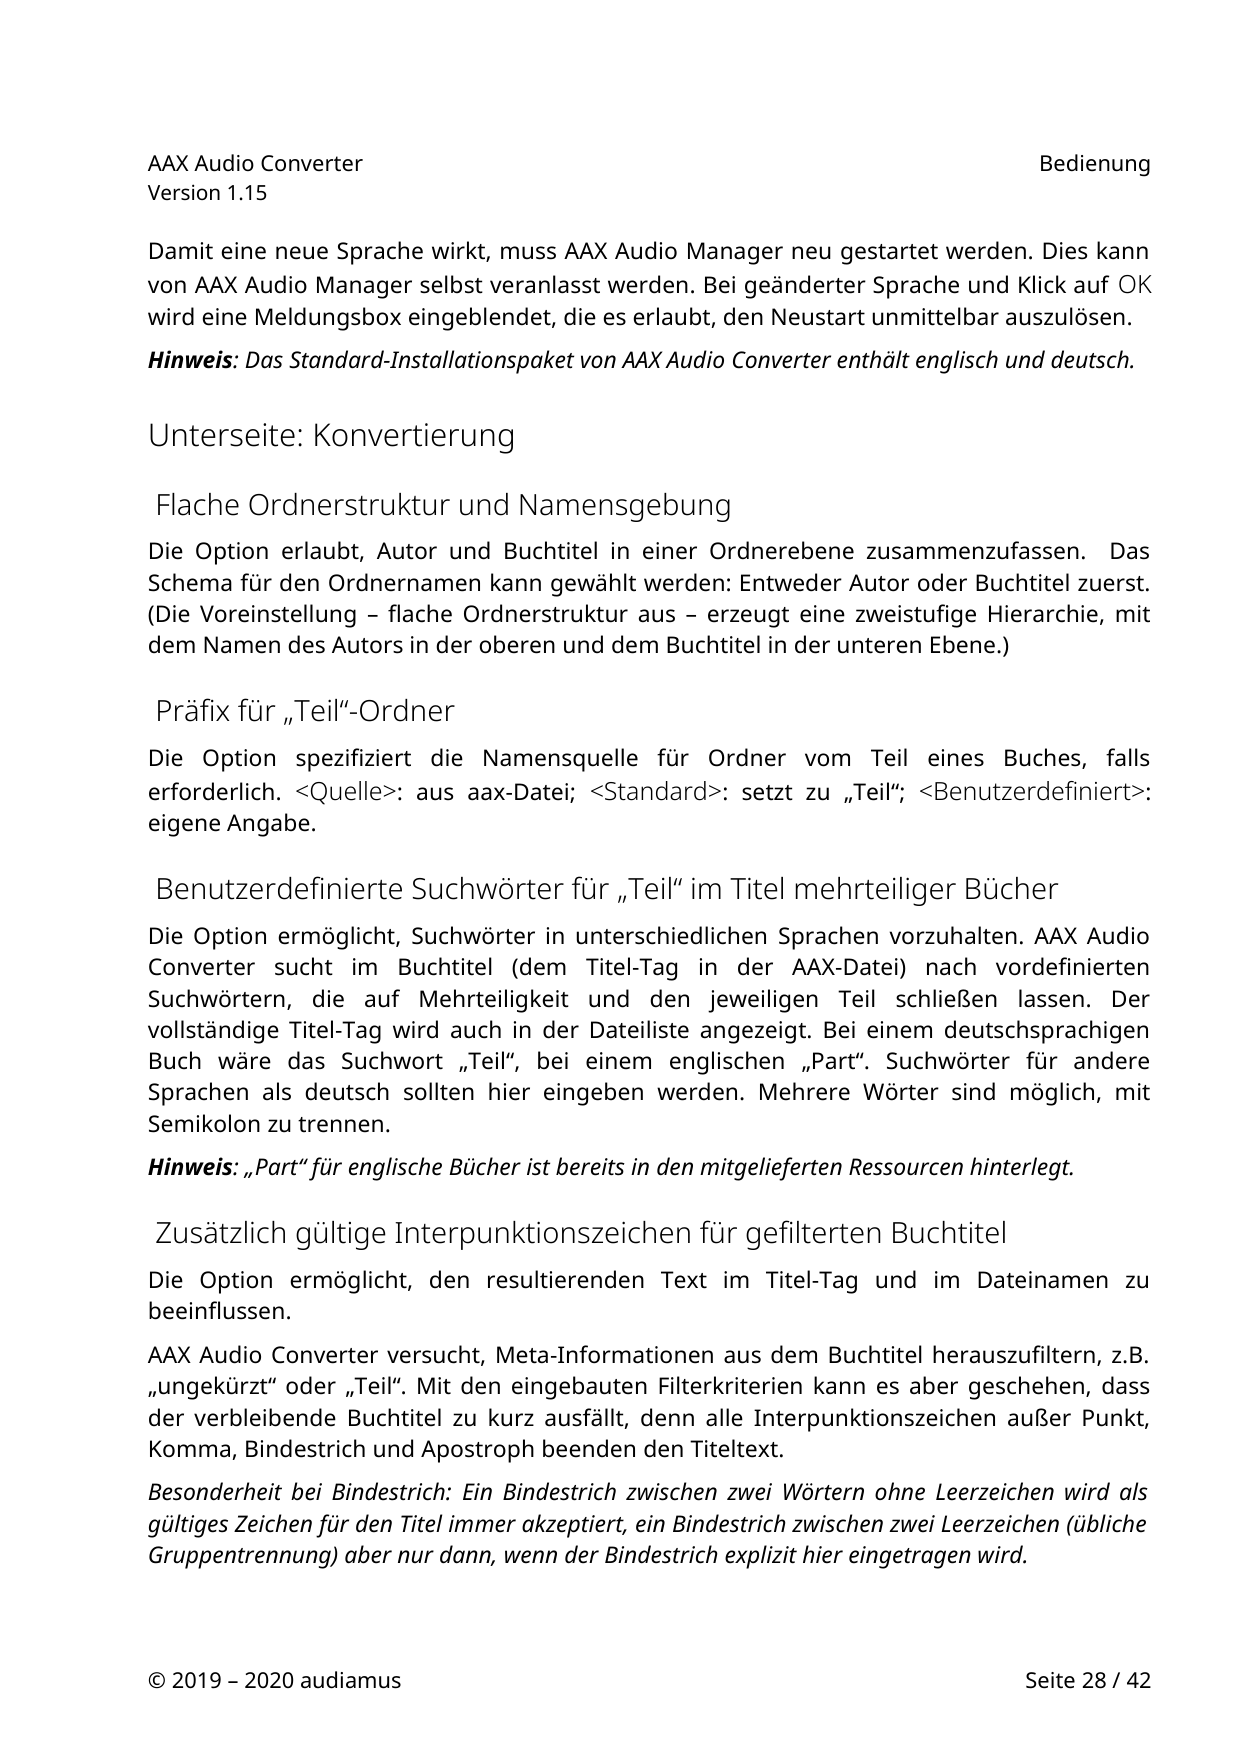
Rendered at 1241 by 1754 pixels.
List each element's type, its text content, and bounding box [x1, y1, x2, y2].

subtitle Flache Ordnerstruktur und Namensgebung [148, 484, 1152, 523]
text AAX Audio Converter versucht, Meta-Informationen aus dem Buchtitel herauszufiltern, z.B. „ungekürzt“ oder „Teil“. Mit den eingebauten Filterkriterien kann es aber geschehen, dass der verbleibende Buchtitel zu kurz ausfällt, denn alle Interpunktionszeichen außer Punkt, Komma, Bindestrich und Apostroph beenden den Titeltext. [148, 1339, 1152, 1464]
subtitle Zusätzlich gültige Interpunktionszeichen für gefilterten Buchtitel [148, 1212, 1152, 1252]
text Hinweis: „Part“ für englische Bücher ist bereits in den mitgelieferten Ressourcen hinterlegt. [148, 1151, 1152, 1182]
subtitle Unterseite: Konvertierung [148, 413, 1152, 455]
subtitle Benutzerdefinierte Suchwörter für „Teil“ im Titel mehrteiliger Bücher [148, 868, 1152, 908]
text Hinweis: Das Standard-Installationspaket von AAX Audio Converter enthält englisch und deutsch. [148, 344, 1152, 375]
text Die Option ermöglicht, den resultierenden Text im Titel-Tag und im Dateinamen zu beeinflussen. [148, 1264, 1152, 1327]
text Die Option ermöglicht, Suchwörter in unterschiedlichen Sprachen vorzuhalten. AAX Audio Converter sucht im Buchtitel (dem Titel-Tag in der AAX-Datei) nach vordefinierten Suchwörtern, die auf Mehrteiligkeit und den jeweiligen Teil schließen lassen. Der vollständige Titel-Tag wird auch in der Dateiliste angezeigt. Bei einem deutschsprachigen Buch wäre das Suchwort „Teil“, bei einem englischen „Part“. Suchwörter für andere Sprachen als deutsch sollten hier eingeben werden. Mehrere Wörter sind möglich, mit Semikolon zu trennen. [148, 920, 1152, 1139]
text Die Option erlaubt, Autor und Buchtitel in einer Ordnerebene zusammenzufassen. Das Schema für den Ordnernamen kann gewählt werden: Entweder Autor oder Buchtitel zuerst. (Die Voreinstellung – flache Ordnerstruktur aus – erzeugt eine zweistufige Hierarchie, mit dem Namen des Autors in der oberen und dem Buchtitel in der unteren Ebene.) [148, 535, 1152, 660]
text Besonderheit bei Bindestrich: Ein Bindestrich zwischen zwei Wörtern ohne Leerzeichen wird als gültiges Zeichen für den Titel immer akzeptiert, ein Bindestrich zwischen zwei Leerzeichen (übliche Gruppentrennung) aber nur dann, wenn der Bindestrich explizit hier eingetragen wird. [148, 1476, 1152, 1570]
text Damit eine neue Sprache wirkt, muss AAX Audio Manager neu gestartet werden. Dies kann von AAX Audio Manager selbst veranlasst werden. Bei geänderter Sprache und Klick auf OK wird eine Meldungsbox eingeblendet, die es erlaubt, den Neustart unmittelbar auszulösen. [148, 235, 1152, 332]
subtitle Präfix für „Teil“-Ordner [148, 690, 1152, 730]
text Die Option spezifiziert die Namensquelle für Ordner vom Teil eines Buches, falls erforderlich. <Quelle>: aus aax-Datei; <Standard>: setzt zu „Teil“; <Benutzerdefiniert>: eigene Angabe. [148, 742, 1152, 838]
